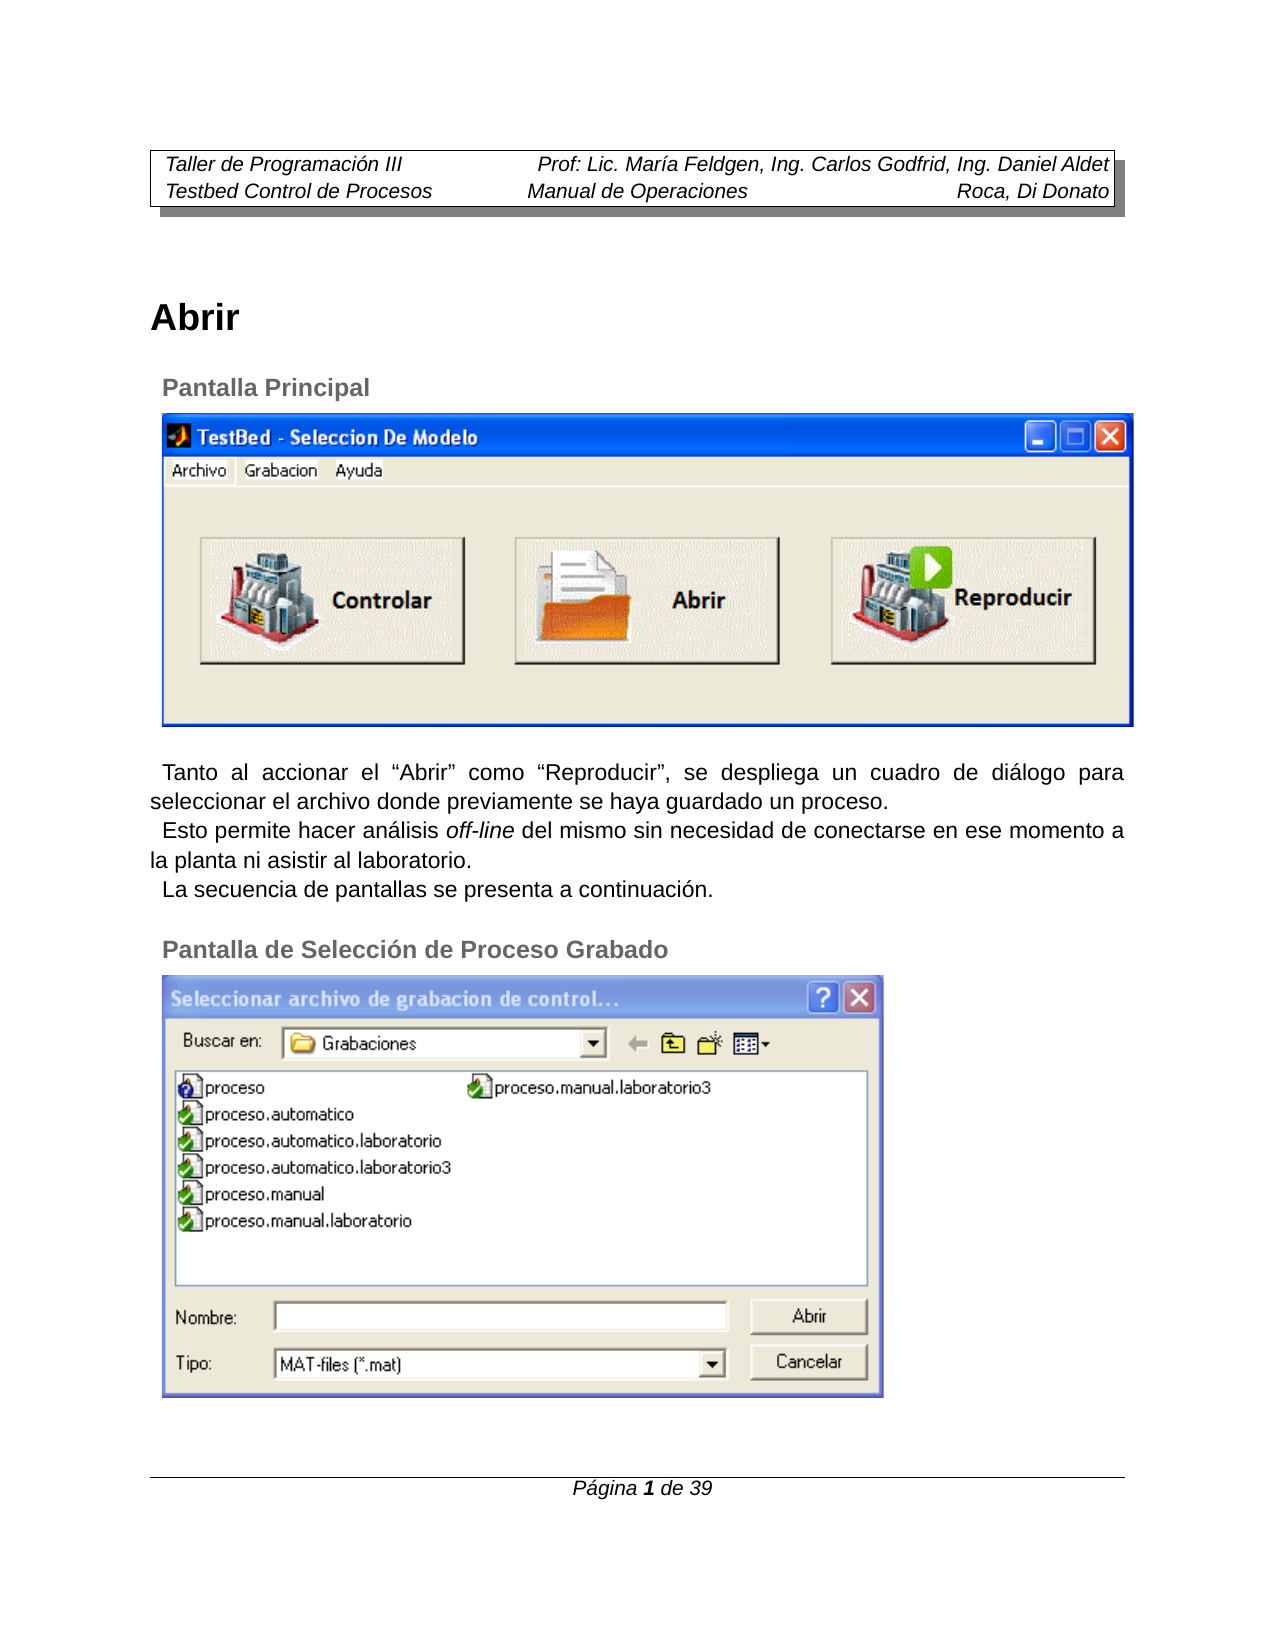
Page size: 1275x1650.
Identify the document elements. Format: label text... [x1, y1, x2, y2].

text La secuencia de pantallas se presenta a continuación. [150, 877, 1125, 902]
subtitle Pantalla de Selección de Proceso Grabado [150, 935, 1125, 963]
picture [161, 413, 1134, 727]
text Tanto al accionar el “Abrir” como “Reproducir”, se despliega un cuadro de diálogo para seleccionar el archivo donde previamente se haya guardado un proceso. [150, 759, 1125, 814]
text Esto permite hacer análisis off-line del mismo sin necesidad de conectarse en ese momento a la planta ni asistir al laboratorio. [150, 818, 1125, 873]
picture [161, 975, 884, 1398]
subtitle Abrir [150, 296, 1125, 338]
subtitle Pantalla Principal [150, 373, 1125, 401]
